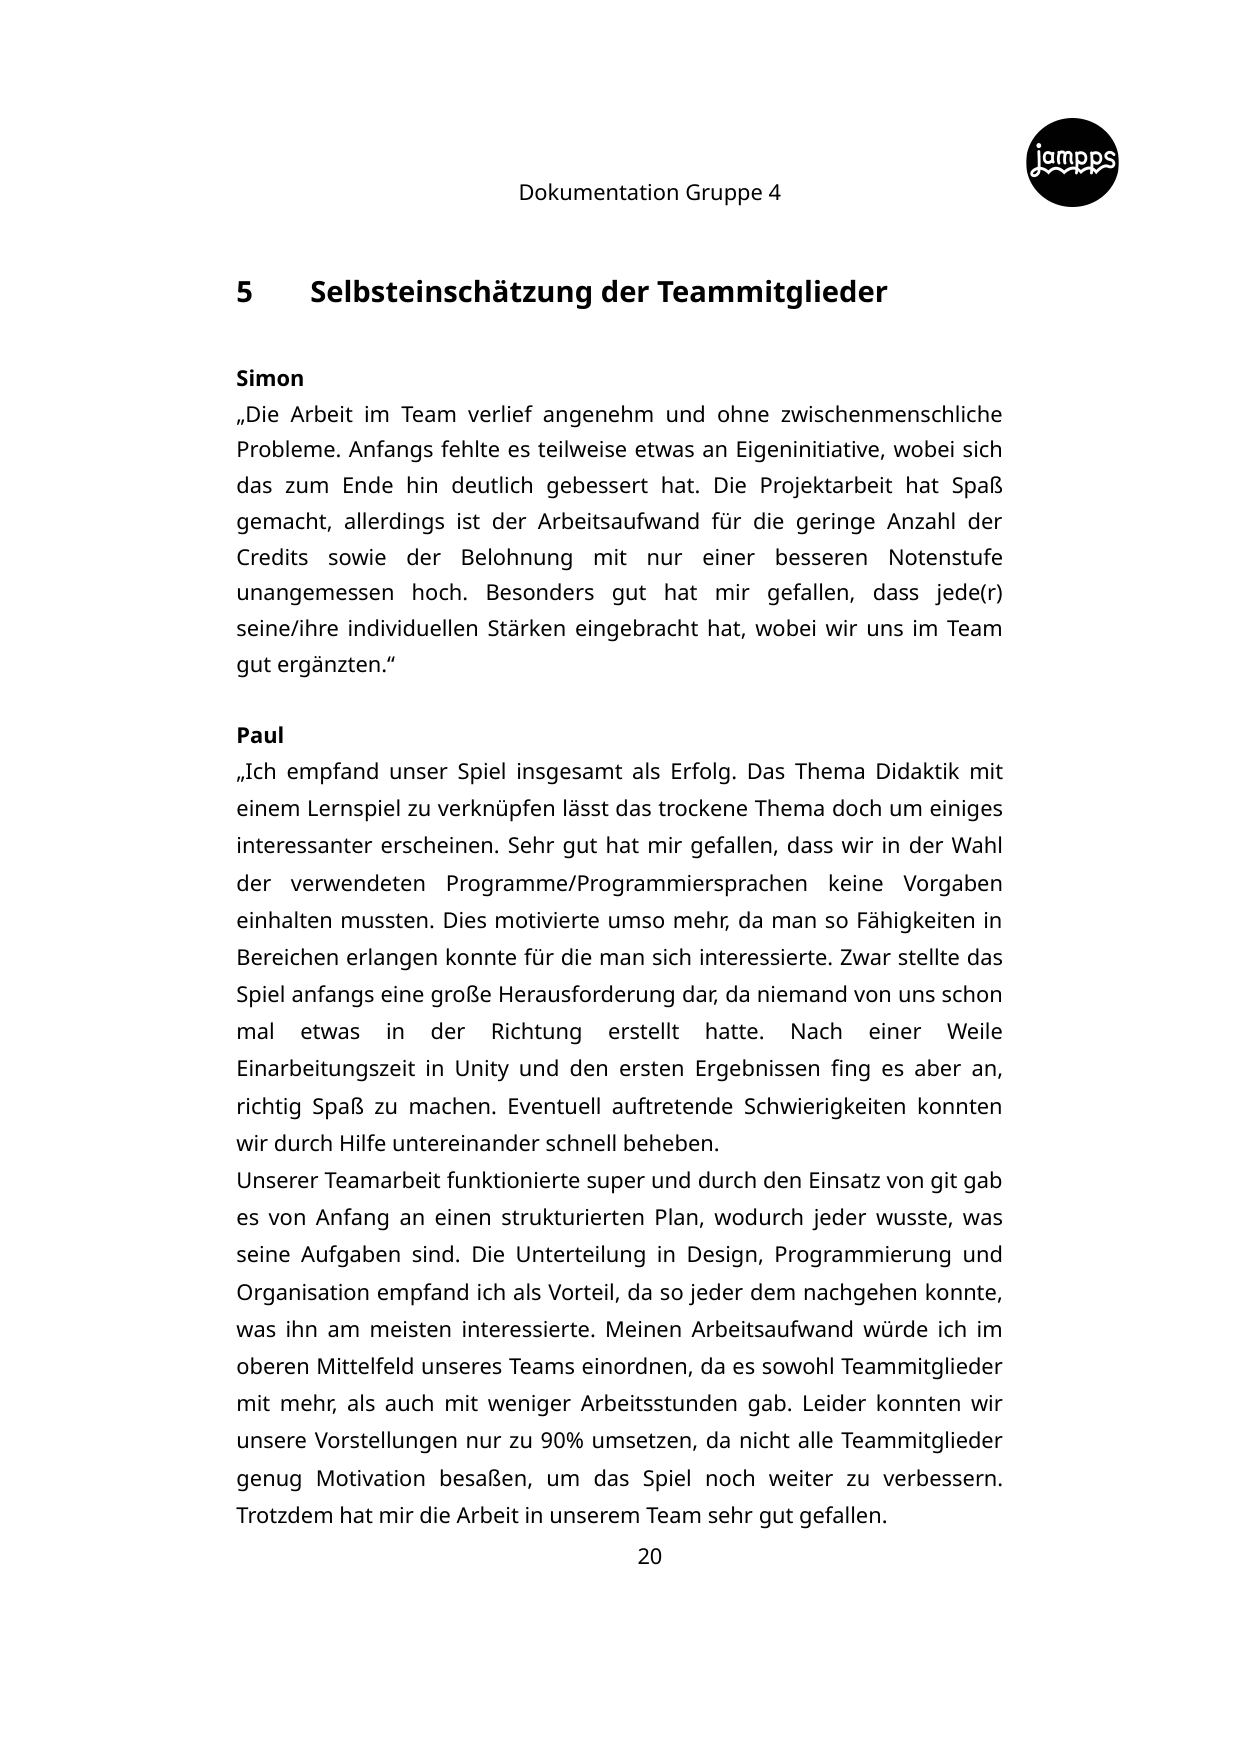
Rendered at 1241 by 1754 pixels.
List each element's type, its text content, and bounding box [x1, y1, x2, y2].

text Paul [236, 720, 1004, 750]
text Unserer Teamarbeit funktionierte super und durch den Einsatz von git gab es von Anfang an einen strukturierten Plan, wodurch jeder wusste, was seine Aufgaben sind. Die Unterteilung in Design, Programmierung und Organisation empfand ich als Vorteil, da so jeder dem nachgehen konnte, was ihn am meisten interessierte. Meinen Arbeitsaufwand würde ich im oberen Mittelfeld unseres Teams einordnen, da es sowohl Teammitglieder mit mehr, als auch mit weniger Arbeitsstunden gab. Leider konnten wir unsere Vorstellungen nur zu 90% umsetzen, da nicht alle Teammitglieder genug Motivation besaßen, um das Spiel noch weiter zu verbessern. Trotzdem hat mir die Arbeit in unserem Team sehr gut gefallen. [236, 1165, 1004, 1529]
subtitle Selbsteinschätzung der Teammitglieder [236, 272, 1004, 311]
text „Ich empfand unser Spiel insgesamt als Erfolg. Das Thema Didaktik mit einem Lernspiel zu verknüpfen lässt das trockene Thema doch um einiges interessanter erscheinen. Sehr gut hat mir gefallen, dass wir in der Wahl der verwendeten Programme/Programmiersprachen keine Vorgaben einhalten mussten. Dies motivierte umso mehr, da man so Fähigkeiten in Bereichen erlangen konnte für die man sich interessierte. Zwar stellte das Spiel anfangs eine große Herausforderung dar, da niemand von uns schon mal etwas in der Richtung erstellt hatte. Nach einer Weile Einarbeitungszeit in Unity und den ersten Ergebnissen fing es aber an, richtig Spaß zu machen. Eventuell auftretende Schwierigkeiten konnten wir durch Hilfe untereinander schnell beheben. [236, 756, 1004, 1158]
text „Die Arbeit im Team verlief angenehm und ohne zwischenmenschliche Probleme. Anfangs fehlte es teilweise etwas an Eigeninitiative, wobei sich das zum Ende hin deutlich gebessert hat. Die Projektarbeit hat Spaß gemacht, allerdings ist der Arbeitsaufwand für die geringe Anzahl der Credits sowie der Belohnung mit nur einer besseren Notenstufe unangemessen hoch. Besonders gut hat mir gefallen, dass jede(r) seine/ihre individuellen Stärken eingebracht hat, wobei wir uns im Team gut ergänzten.“ [236, 399, 1004, 678]
text Simon [236, 363, 1004, 393]
